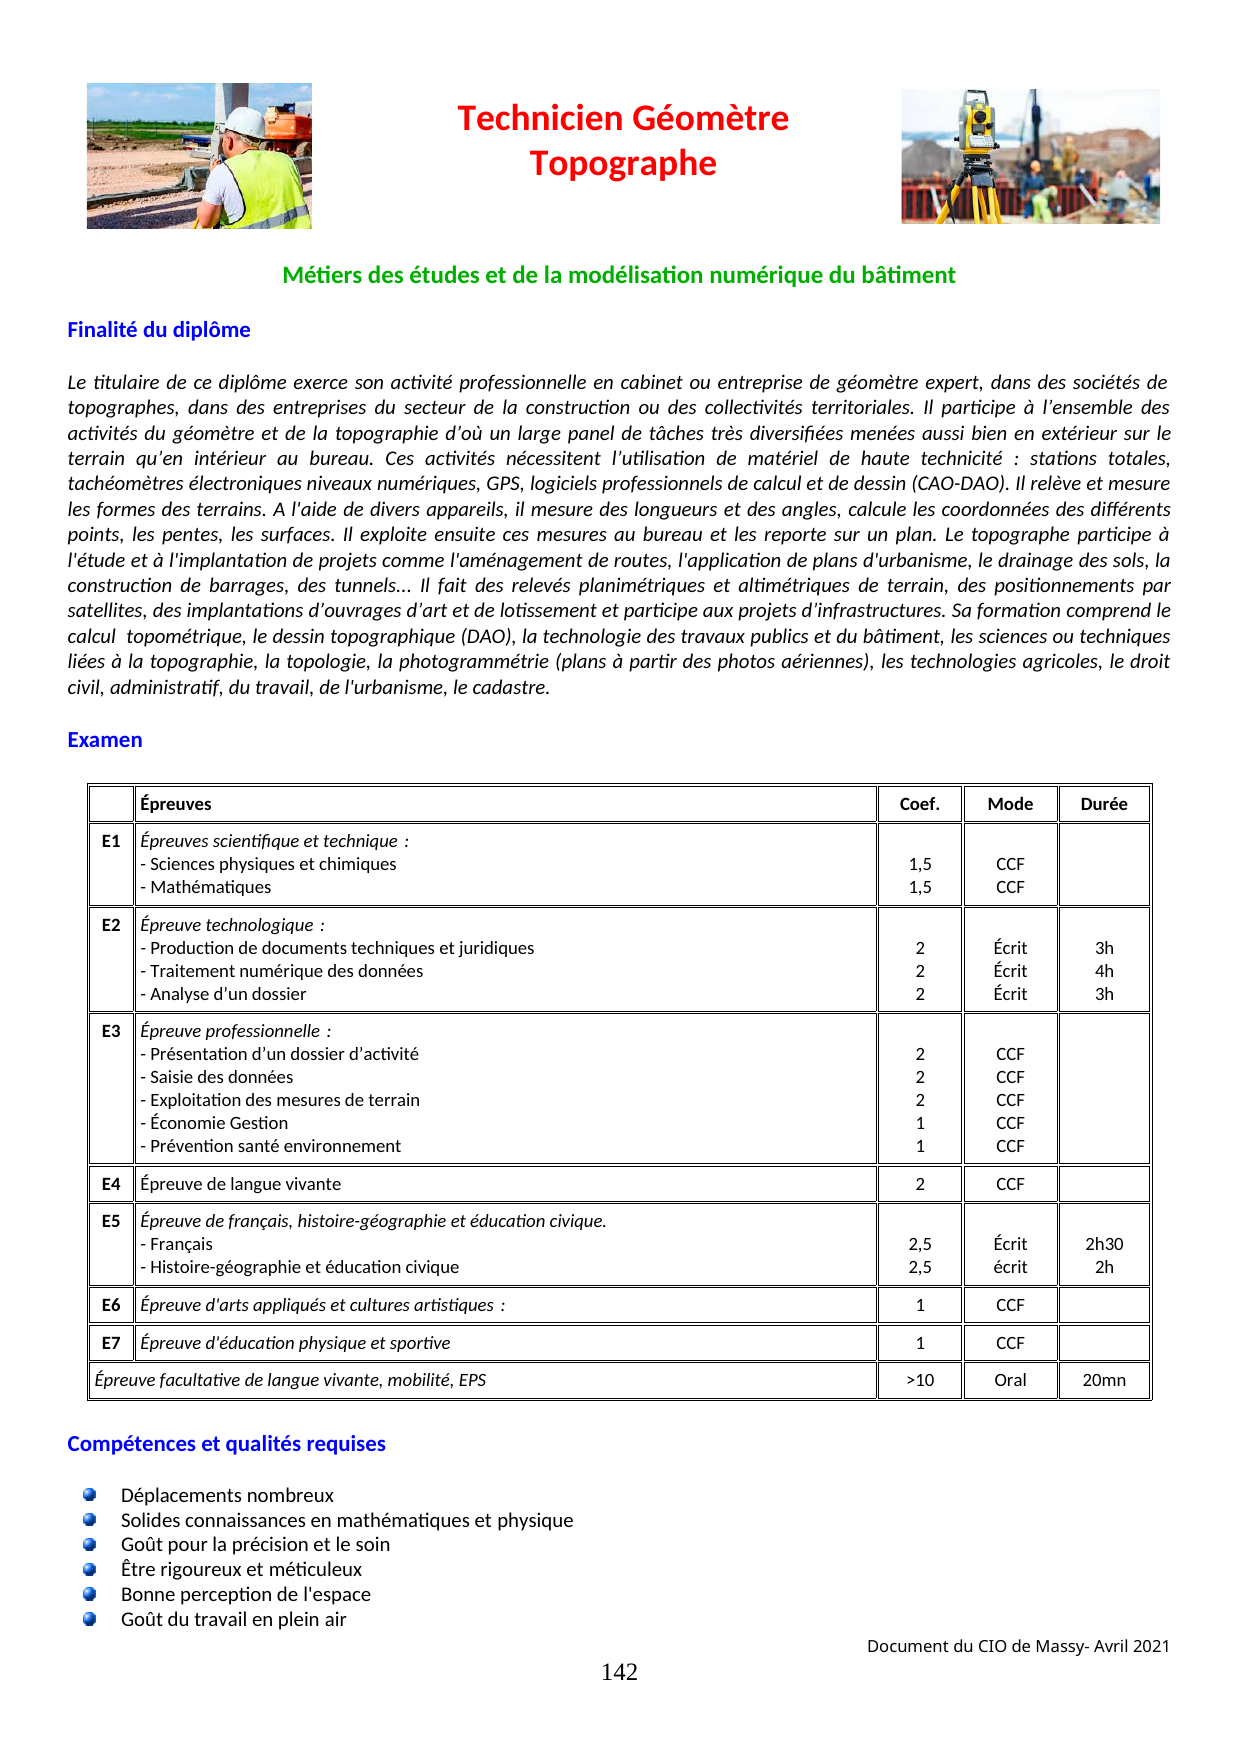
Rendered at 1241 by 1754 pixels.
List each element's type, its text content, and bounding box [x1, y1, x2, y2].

table_cell 3h 4h 3h [1060, 908, 1149, 1011]
table_cell 2 2 2 [879, 908, 961, 1011]
table_cell E3 [90, 1014, 133, 1163]
table_cell CCF CCF CCF CCF CCF [965, 1014, 1057, 1163]
table_cell 1,5 1,5 [879, 824, 961, 904]
table_cell Épreuve de langue vivante [136, 1167, 876, 1201]
picture [83, 1538, 96, 1551]
subtitle Finalité du diplôme [67, 316, 1171, 343]
table_cell 2h30 2h [1060, 1204, 1149, 1284]
table_header Épreuves [136, 787, 876, 821]
table_cell Épreuve technologique : - Production de documents techniques et juridiques - Traitement numérique des données - Analyse d’un dossier [136, 908, 876, 1011]
table_cell Oral [965, 1363, 1057, 1398]
picture [83, 1563, 96, 1576]
table_cell [1060, 1014, 1149, 1163]
table_cell E4 [90, 1167, 133, 1201]
picture [901, 89, 1161, 224]
table_header [90, 787, 133, 821]
table_cell >10 [879, 1363, 961, 1398]
subtitle Métiers des études et de la modélisation numérique du bâtiment [67, 259, 1171, 290]
table_cell E7 [90, 1326, 133, 1360]
table_cell [1060, 1167, 1149, 1201]
table_cell 1 [879, 1326, 961, 1360]
table_cell Épreuve professionnelle : - Présentation d’un dossier d’activité - Saisie des données - Exploitation des mesures de terrain - Économie Gestion - Prévention santé environnement [136, 1014, 876, 1163]
table_header Coef. [879, 787, 961, 821]
table_header Mode [965, 787, 1057, 821]
table_cell Épreuve de français, histoire-géographie et éducation civique. - Français - Histoire-géographie et éducation civique [136, 1204, 876, 1284]
table_cell [1060, 824, 1149, 904]
table_cell [1060, 1288, 1149, 1322]
text Compétences et qualités requises [67, 1429, 1171, 1457]
table_cell Épreuve d'arts appliqués et cultures artistiques : [136, 1288, 876, 1322]
table_cell 2 [879, 1167, 961, 1201]
table_cell 1 [879, 1288, 961, 1322]
table_cell 2 2 2 1 1 [879, 1014, 961, 1163]
table_cell 2,5 2,5 [879, 1204, 961, 1284]
table_cell CCF [965, 1326, 1057, 1360]
table_cell Épreuve d'éducation physique et sportive [136, 1326, 876, 1360]
table_cell CCF [965, 1288, 1057, 1322]
table_header Durée [1060, 787, 1149, 821]
table_cell E5 [90, 1204, 133, 1284]
table_cell Épreuve facultative de langue vivante, mobilité, EPS [90, 1363, 876, 1398]
table_cell CCF CCF [965, 824, 1057, 904]
list Déplacements nombreux [67, 1482, 1171, 1507]
list Goût du travail en plein air [67, 1606, 1171, 1632]
picture [83, 1513, 96, 1526]
picture [83, 1587, 96, 1601]
list Être rigoureux et méticuleux [67, 1557, 1171, 1582]
table_cell [1060, 1326, 1149, 1360]
text Le titulaire de ce diplôme exerce son activité professionnelle en cabinet ou entreprise de géomètre expert, dans des sociétés de topographes, dans des entreprises du secteur de la construction ou des collectivités territoriales. Il participe à l’ensemble des activités du géomètre et de la topographie d’où un large panel de tâches très diversifiées menées aussi bien en extérieur sur le terrain qu’en intérieur au bureau. Ces activités nécessitent l’utilisation de matériel de haute technicité : stations totales, tachéomètres électroniques niveaux numériques, GPS, logiciels professionnels de calcul et de dessin (CAO-DAO). Il relève et mesure les formes des terrains. A l'aide de divers appareils, il mesure des longueurs et des angles, calcule les coordonnées des différents points, les pentes, les surfaces. Il exploite ensuite ces mesures au bureau et les reporte sur un plan. Le topographe participe à l'étude et à l'implantation de projets comme l'aménagement de routes, l'application de plans d'urbanisme, le drainage des sols, la construction de barrages, des tunnels... Il fait des relevés planimétriques et altimétriques de terrain, des positionnements par satellites, des implantations d’ouvrages d’art et de lotissement et participe aux projets d’infrastructures. Sa formation comprend le calcul topométrique, le dessin topographique (DAO), la technologie des travaux publics et du bâtiment, les sciences ou techniques liées à la topographie, la topologie, la photogrammétrie (plans à partir des photos aériennes), les technologies agricoles, le droit civil, administratif, du travail, de l'urbanisme, le cadastre. [67, 369, 1171, 699]
table_cell CCF [965, 1167, 1057, 1201]
table_cell Épreuves scientifique et technique : - Sciences physiques et chimiques - Mathématiques [136, 824, 876, 904]
table_cell Écrit écrit [965, 1204, 1057, 1284]
table_cell E2 [90, 908, 133, 1011]
text Examen [67, 725, 1171, 753]
list Goût pour la précision et le soin [67, 1532, 1171, 1557]
table_cell Écrit Écrit Écrit [965, 908, 1057, 1011]
picture [86, 83, 312, 229]
picture [83, 1488, 96, 1501]
table_cell 20mn [1060, 1363, 1149, 1398]
picture [83, 1612, 96, 1626]
table_cell E6 [90, 1288, 133, 1322]
table_cell E1 [90, 824, 133, 904]
list Solides connaissances en mathématiques et physique [67, 1507, 1171, 1532]
list Bonne perception de l'espace [67, 1582, 1171, 1606]
